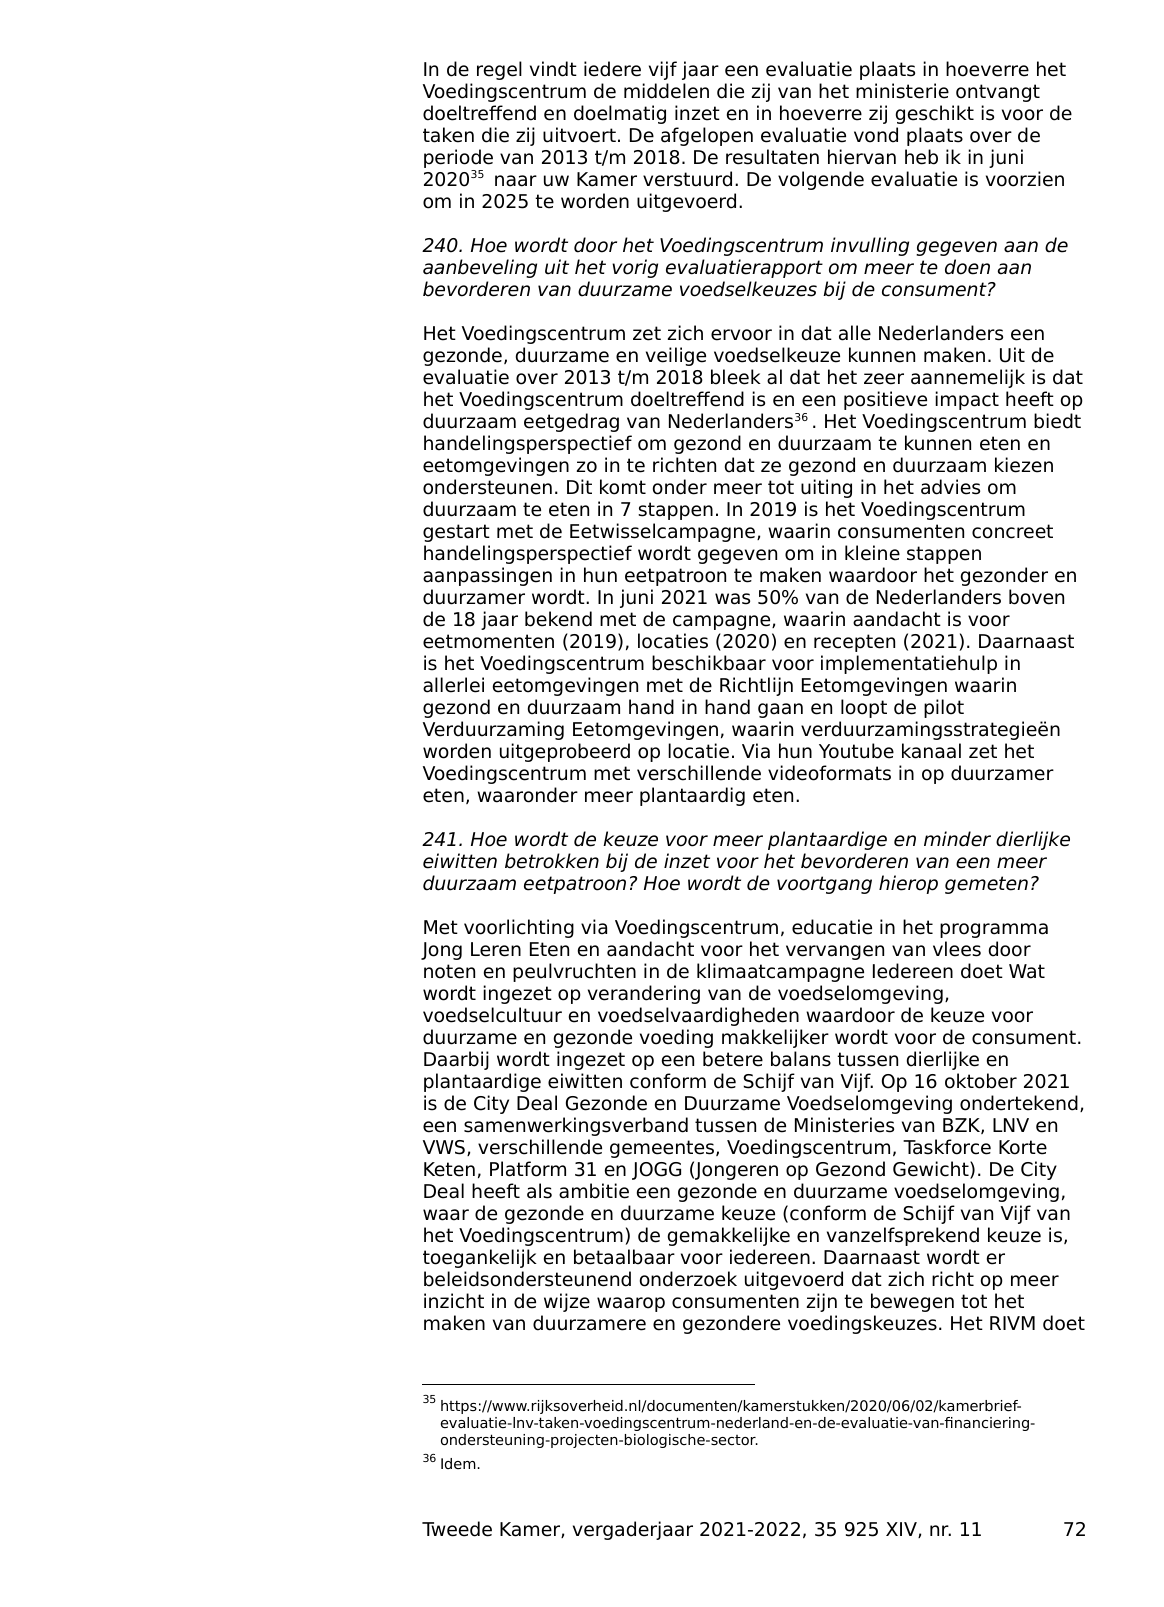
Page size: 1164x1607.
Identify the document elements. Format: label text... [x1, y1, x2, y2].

text Idem. [422, 1452, 1087, 1474]
text https://www.rijksoverheid.nl/documenten/kamerstukken/2020/06/02/kamerbrief-evaluatie-lnv-taken-voedingscentrum-nederland-en-de-evaluatie-van-financiering-ondersteuning-projecten-biologische-sector. [422, 1393, 1087, 1449]
text Het Voedingscentrum zet zich ervoor in dat alle Nederlanders een gezonde, duurzame en veilige voedselkeuze kunnen maken. Uit de evaluatie over 2013 t/m 2018 bleek al dat het zeer aannemelijk is dat het Voedingscentrum doeltreffend is en een positieve impact heeft op duurzaam eetgedrag van Nederlanders. Het Voedingscentrum biedt handelingsperspectief om gezond en duurzaam te kunnen eten en eetomgevingen zo in te richten dat ze gezond en duurzaam kiezen ondersteunen. Dit komt onder meer tot uiting in het advies om duurzaam te eten in 7 stappen. In 2019 is het Voedingscentrum gestart met de Eetwisselcampagne, waarin consumenten concreet handelingsperspectief wordt gegeven om in kleine stappen aanpassingen in hun eetpatroon te maken waardoor het gezonder en duurzamer wordt. In juni 2021 was 50% van de Nederlanders boven de 18 jaar bekend met de campagne, waarin aandacht is voor eetmomenten (2019), locaties (2020) en recepten (2021). Daarnaast is het Voedingscentrum beschikbaar voor implementatiehulp in allerlei eetomgevingen met de Richtlijn Eetomgevingen waarin gezond en duurzaam hand in hand gaan en loopt de pilot Verduurzaming Eetomgevingen, waarin verduurzamingsstrategieën worden uitgeprobeerd op locatie. Via hun Youtube kanaal zet het Voedingscentrum met verschillende videoformats in op duurzamer eten, waaronder meer plantaardig eten. [422, 323, 1087, 807]
text In de regel vindt iedere vijf jaar een evaluatie plaats in hoeverre het Voedingscentrum de middelen die zij van het ministerie ontvangt doeltreffend en doelmatig inzet en in hoeverre zij geschikt is voor de taken die zij uitvoert. De afgelopen evaluatie vond plaats over de periode van 2013 t/m 2018. De resultaten hiervan heb ik in juni 2020 naar uw Kamer verstuurd. De volgende evaluatie is voorzien om in 2025 te worden uitgevoerd. [422, 59, 1087, 213]
text 240. Hoe wordt door het Voedingscentrum invulling gegeven aan de aanbeveling uit het vorig evaluatierapport om meer te doen aan bevorderen van duurzame voedselkeuzes bij de consument? [422, 235, 1087, 301]
text Met voorlichting via Voedingscentrum, educatie in het programma Jong Leren Eten en aandacht voor het vervangen van vlees door noten en peulvruchten in de klimaatcampagne Iedereen doet Wat wordt ingezet op verandering van de voedselomgeving, voedselcultuur en voedselvaardigheden waardoor de keuze voor duurzame en gezonde voeding makkelijker wordt voor de consument. Daarbij wordt ingezet op een betere balans tussen dierlijke en plantaardige eiwitten conform de Schijf van Vijf. Op 16 oktober 2021 is de City Deal Gezonde en Duurzame Voedselomgeving ondertekend, een samenwerkingsverband tussen de Ministeries van BZK, LNV en VWS, verschillende gemeentes, Voedingscentrum, Taskforce Korte Keten, Platform 31 en JOGG (Jongeren op Gezond Gewicht). De City Deal heeft als ambitie een gezonde en duurzame voedselomgeving, waar de gezonde en duurzame keuze (conform de Schijf van Vijf van het Voedingscentrum) de gemakkelijke en vanzelfsprekend keuze is, toegankelijk en betaalbaar voor iedereen. Daarnaast wordt er beleidsondersteunend onderzoek uitgevoerd dat zich richt op meer inzicht in de wijze waarop consumenten zijn te bewegen tot het maken van duurzamere en gezondere voedingskeuzes. Het RIVM doet [422, 917, 1087, 1335]
text 241. Hoe wordt de keuze voor meer plantaardige en minder dierlijke eiwitten betrokken bij de inzet voor het bevorderen van een meer duurzaam eetpatroon? Hoe wordt de voortgang hierop gemeten? [422, 829, 1087, 895]
